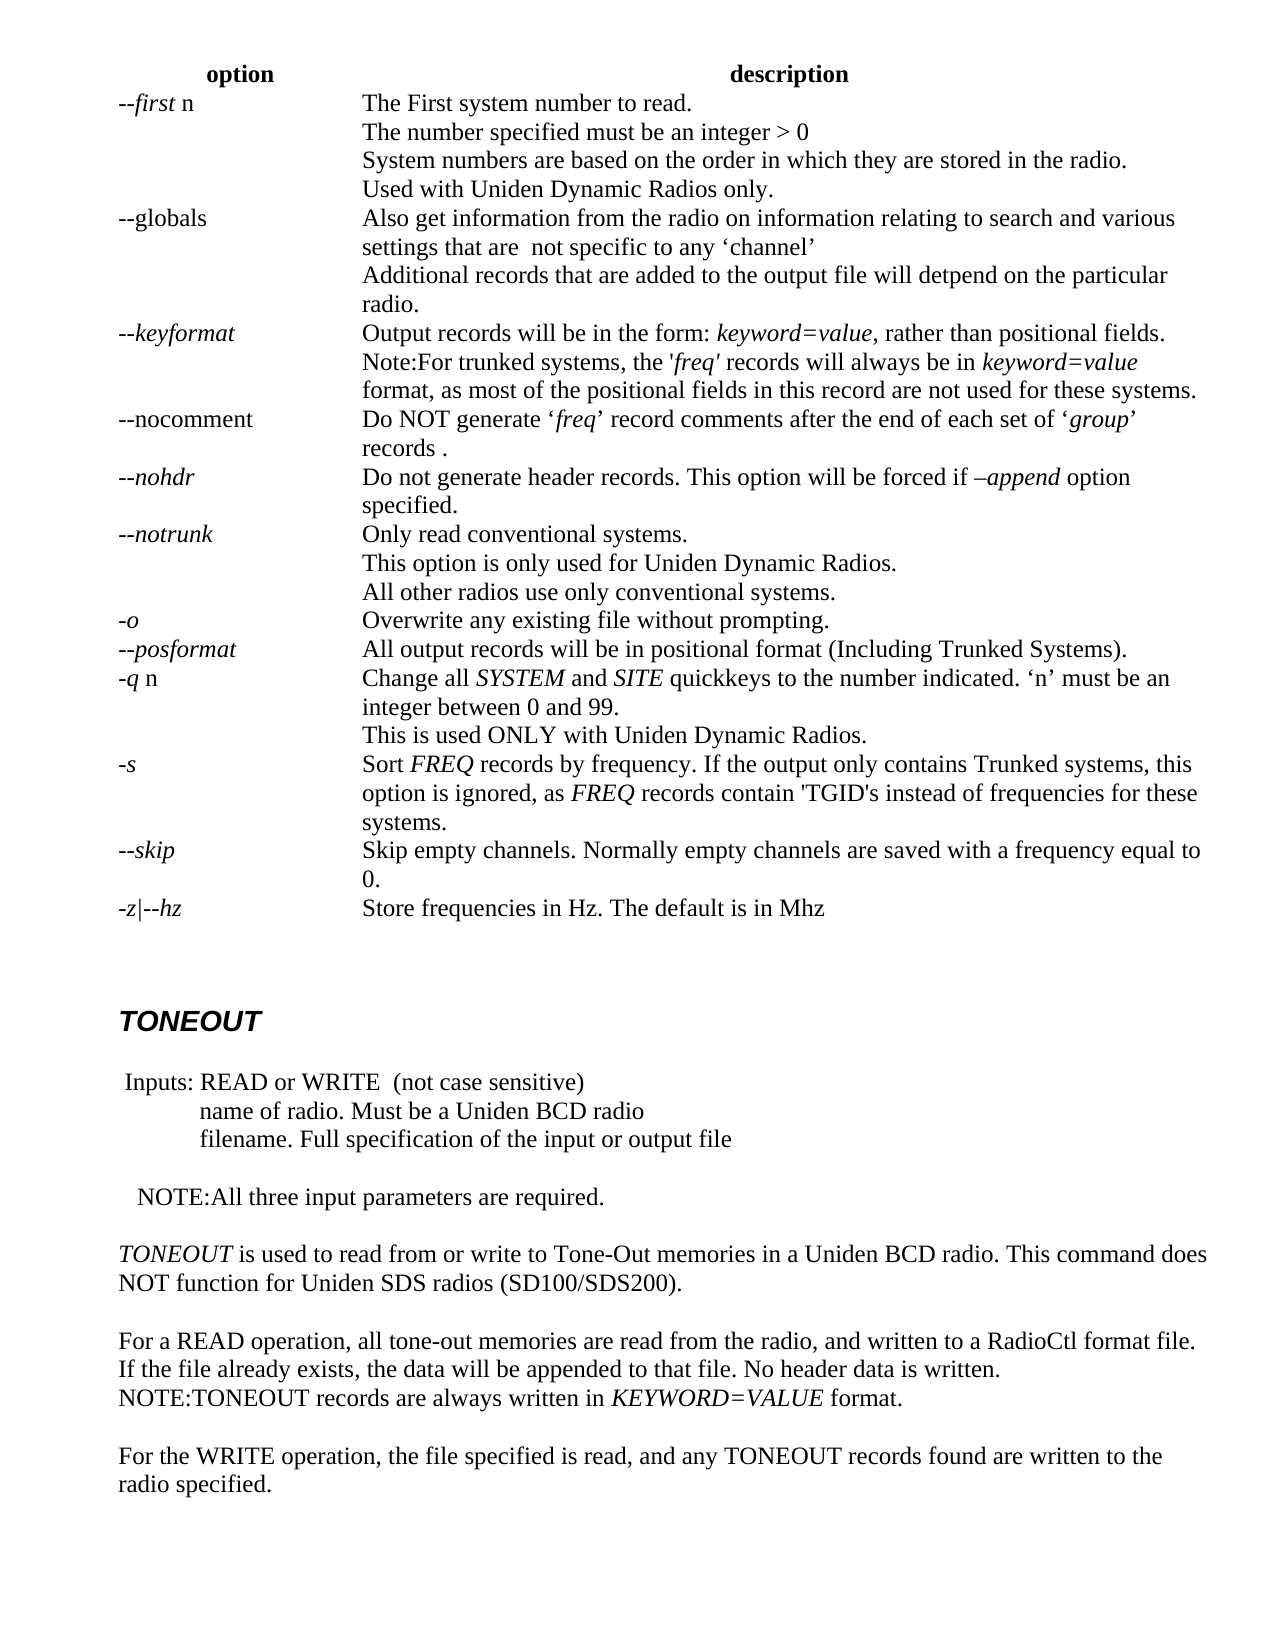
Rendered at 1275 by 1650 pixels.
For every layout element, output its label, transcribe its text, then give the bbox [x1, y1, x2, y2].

table_cell -q n [118, 663, 362, 749]
subtitle TONEOUT [118, 1004, 1216, 1038]
table_header option [118, 59, 362, 88]
table_cell Only read conventional systems. This option is only used for Uniden Dynamic Radios. All other radios use only conventional systems. [362, 519, 1217, 605]
table_cell --keyformat [118, 318, 362, 404]
table_cell Store frequencies in Hz. The default is in Mhz [362, 893, 1217, 922]
table_cell Sort FREQ records by frequency. If the output only contains Trunked systems, this option is ignored, as FREQ records contain 'TGID's instead of frequencies for these systems. [362, 749, 1217, 835]
table_cell Output records will be in the form: keyword=value, rather than positional fields. Note:For trunked systems, the 'freq' records will always be in keyword=value format, as most of the positional fields in this record are not used for these systems. [362, 318, 1217, 404]
table_cell -z|--hz [118, 893, 362, 922]
table_cell --nohdr [118, 462, 362, 519]
table_cell The First system number to read. The number specified must be an integer > 0 System numbers are based on the order in which they are stored in the radio. Used with Uniden Dynamic Radios only. [362, 88, 1217, 203]
table_cell Overwrite any existing file without prompting. [362, 605, 1217, 634]
table_cell Do NOT generate ‘freq’ record comments after the end of each set of ‘group’ records . [362, 404, 1217, 462]
table_header description [362, 59, 1217, 88]
text TONEOUT is used to read from or write to Tone-Out memories in a Uniden BCD radio. This command does NOT function for Uniden SDS radios (SD100/SDS200). [118, 1239, 1216, 1297]
text Inputs: READ or WRITE (not case sensitive) [118, 1067, 1216, 1096]
table_cell --skip [118, 835, 362, 893]
table_cell Also get information from the radio on information relating to search and various settings that are not specific to any ‘channel’ Additional records that are added to the output file will detpend on the particular radio. [362, 203, 1217, 318]
table_cell All output records will be in positional format (Including Trunked Systems). [362, 634, 1217, 663]
text NOTE:TONEOUT records are always written in KEYWORD=VALUE format. [118, 1383, 1216, 1412]
text For the WRITE operation, the file specified is read, and any TONEOUT records found are written to the radio specified. [118, 1441, 1216, 1498]
table_cell -o [118, 605, 362, 634]
text filename. Full specification of the input or output file [118, 1124, 1216, 1153]
table_cell Change all SYSTEM and SITE quickkeys to the number indicated. ‘n’ must be an integer between 0 and 99. This is used ONLY with Uniden Dynamic Radios. [362, 663, 1217, 749]
table_cell --first n [118, 88, 362, 203]
table_cell -s [118, 749, 362, 835]
table_cell Skip empty channels. Normally empty channels are saved with a frequency equal to 0. [362, 835, 1217, 893]
table_cell --globals [118, 203, 362, 318]
text name of radio. Must be a Uniden BCD radio [118, 1096, 1216, 1124]
text NOTE:All three input parameters are required. [118, 1182, 1216, 1211]
table_cell Do not generate header records. This option will be forced if –append option specified. [362, 462, 1217, 519]
table_cell --notrunk [118, 519, 362, 605]
table_cell --posformat [118, 634, 362, 663]
table_cell --nocomment [118, 404, 362, 462]
text For a READ operation, all tone-out memories are read from the radio, and written to a RadioCtl format file. If the file already exists, the data will be appended to that file. No header data is written. [118, 1326, 1216, 1383]
